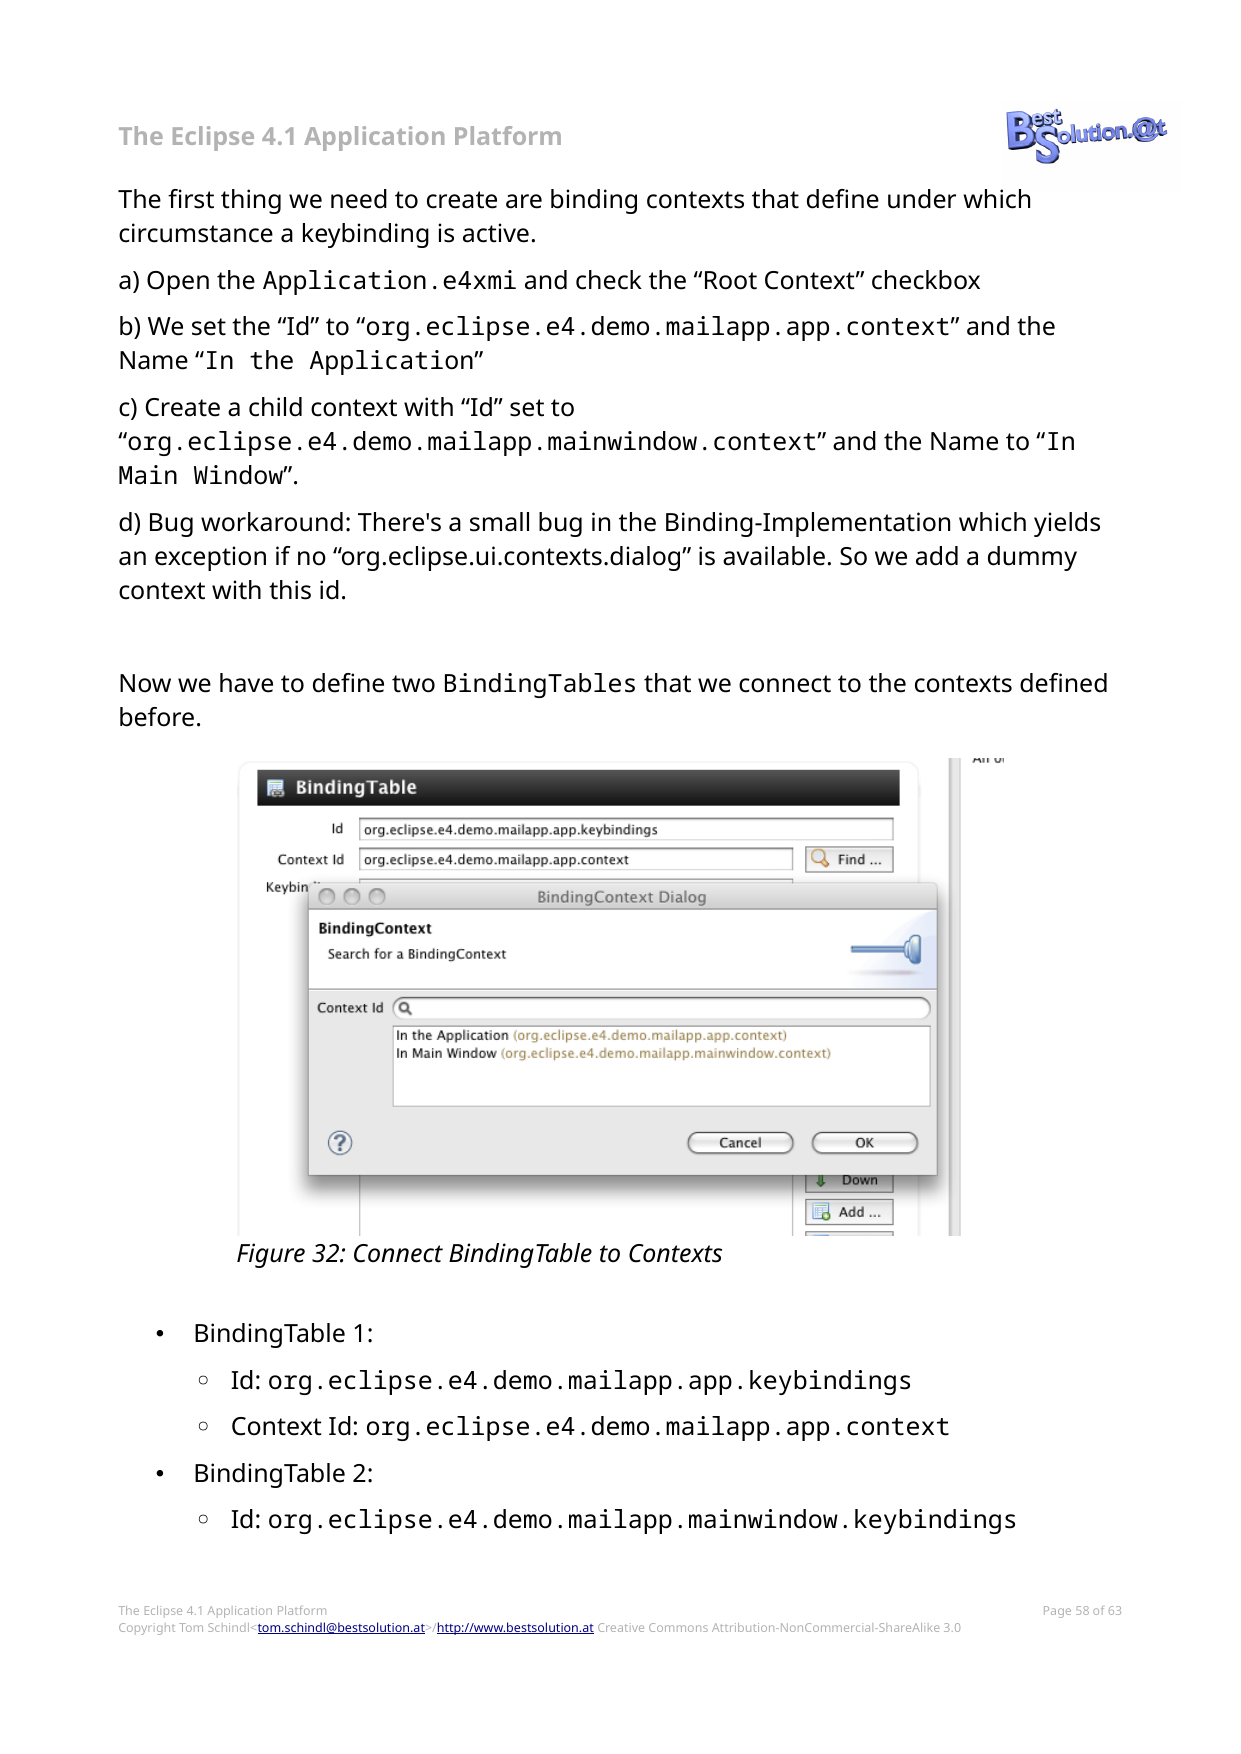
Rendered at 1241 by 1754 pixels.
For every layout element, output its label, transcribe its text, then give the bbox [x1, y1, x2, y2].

text a) Open the Application.e4xmi and check the “Root Context” checkbox [118, 262, 1122, 296]
text d) Bug workaround: There's a small bug in the Binding-Implementation which yields an exception if no “org.eclipse.ui.contexts.dialog” is available. So we add a dummy context with this id. [118, 504, 1122, 606]
text b) We set the “Id” to “org.eclipse.e4.demo.mailapp.app.context” and the Name “In the Application” [118, 309, 1122, 377]
list Id: org.eclipse.e4.demo.mailapp.mainwindow.keybindings [193, 1502, 1122, 1536]
picture [1002, 101, 1181, 191]
text Figure 32: Connect BindingTable to Contexts [236, 1236, 1004, 1269]
list Id: org.eclipse.e4.demo.mailapp.app.keybindings [193, 1362, 1122, 1396]
list BindingTable 2: [156, 1456, 1122, 1489]
text c) Create a child context with “Id” set to “org.eclipse.e4.demo.mailapp.mainwindow.context” and the Name to “In Main Window”. [118, 389, 1122, 492]
text The first thing we need to create are binding contexts that define under which circumstance a keybinding is active. [118, 182, 1122, 250]
list Context Id: org.eclipse.e4.demo.mailapp.app.context [193, 1409, 1122, 1443]
text Now we have to define two BindingTables that we connect to the contexts defined before. [118, 665, 1122, 733]
list BindingTable 1: [156, 1316, 1122, 1350]
picture [236, 758, 1004, 1236]
